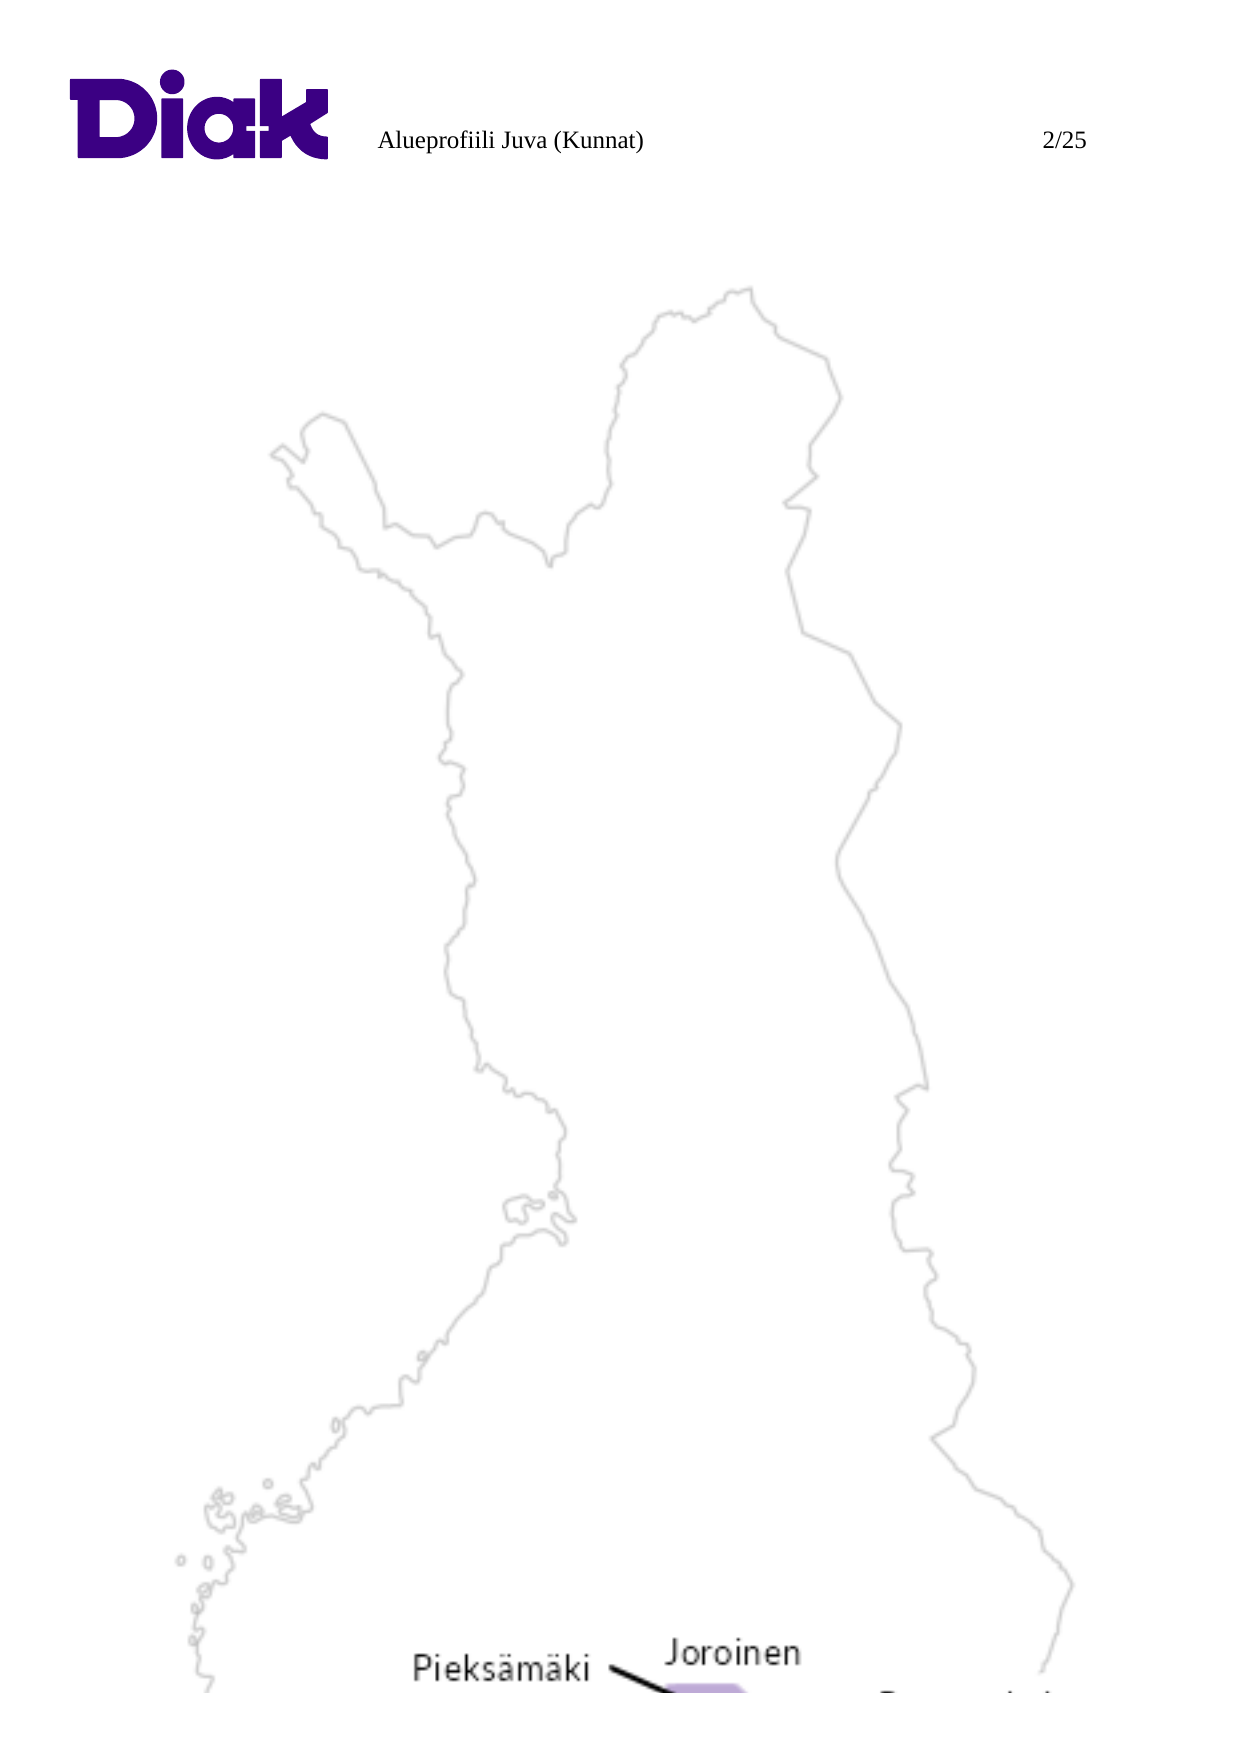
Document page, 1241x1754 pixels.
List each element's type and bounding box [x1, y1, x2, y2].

picture [61, 196, 1179, 1693]
